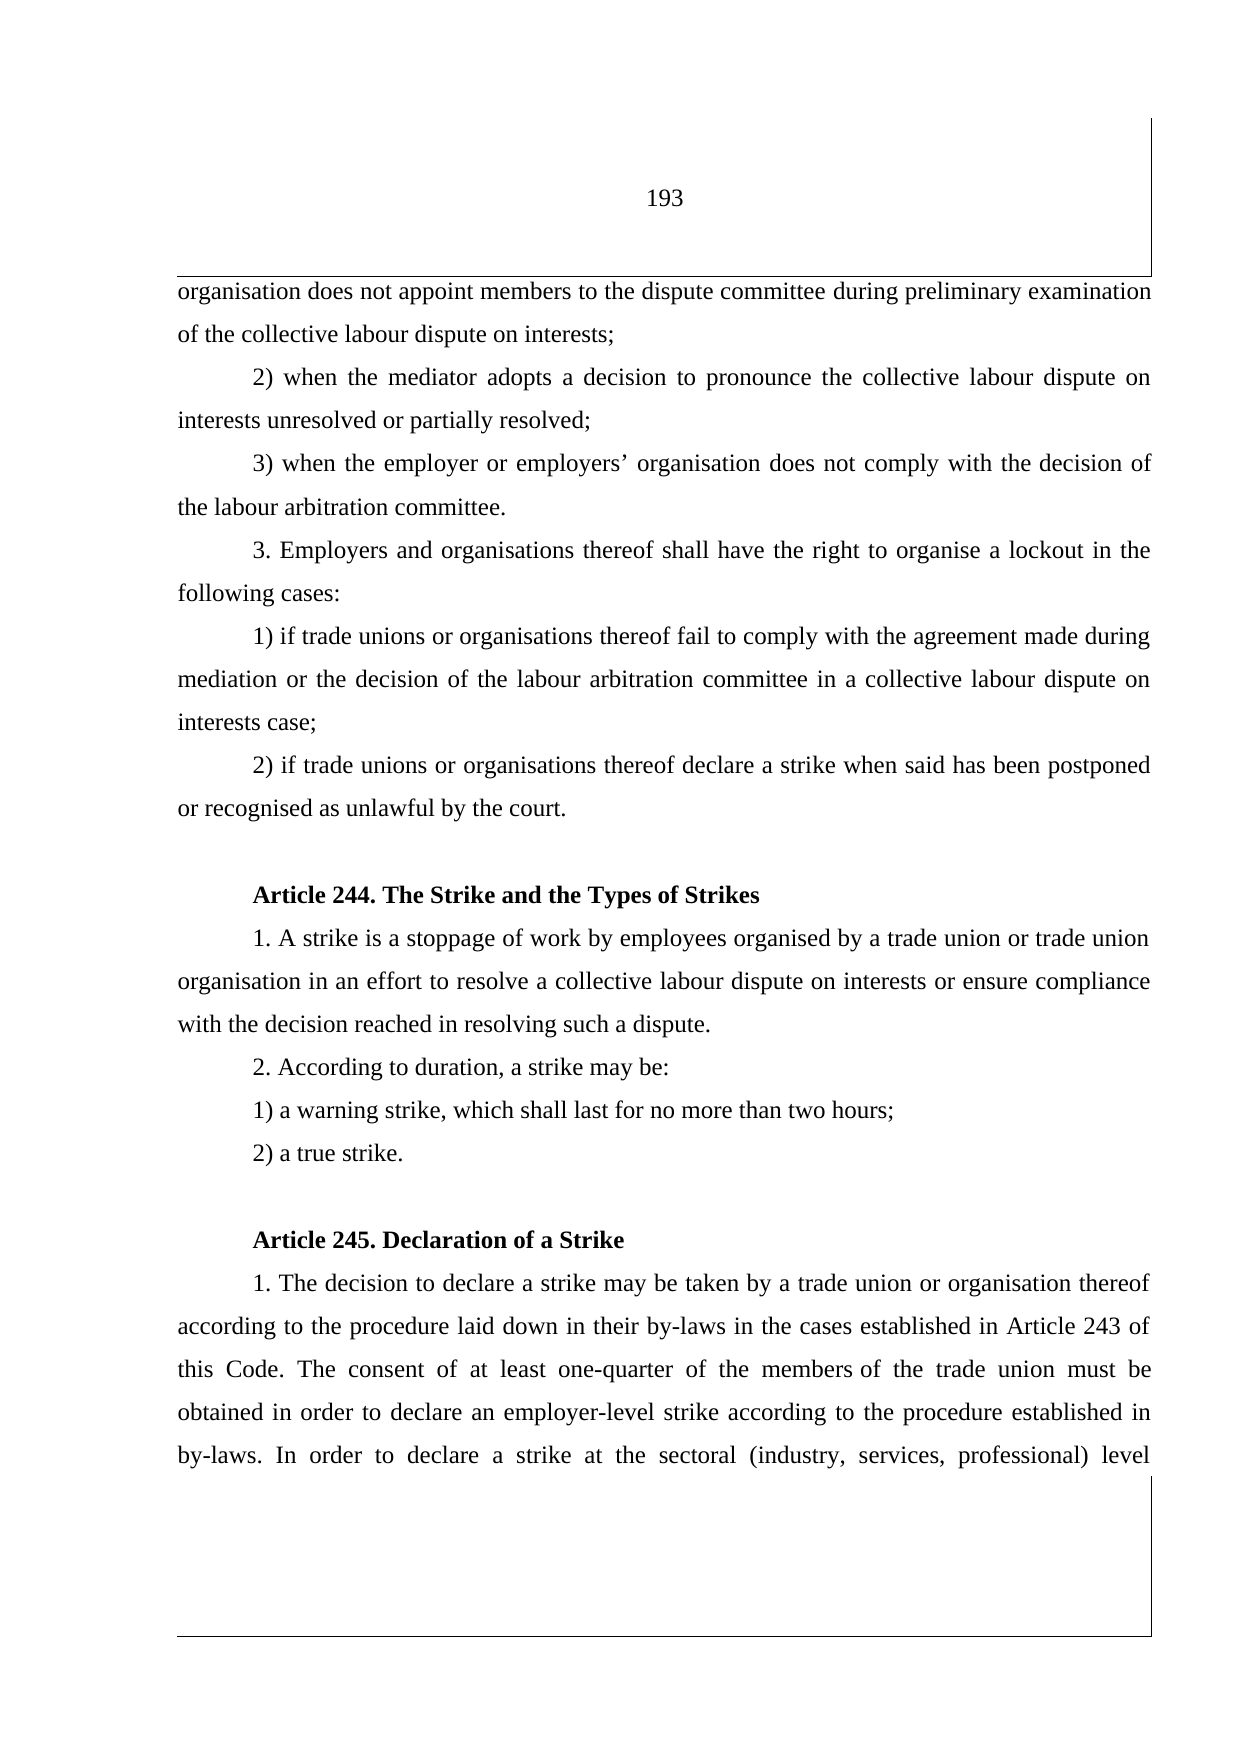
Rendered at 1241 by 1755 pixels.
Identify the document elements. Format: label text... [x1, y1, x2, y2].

text 2. According to duration, a strike may be: [177, 1052, 1152, 1081]
text Article 244. The Strike and the Types of Strikes [177, 880, 1152, 908]
text 1) if trade unions or organisations thereof fail to comply with the agreement made during mediation or the decision of the labour arbitration committee in a collective labour dispute on interests case; [177, 621, 1152, 736]
text 1. A strike is a stoppage of work by employees organised by a trade union or trade union organisation in an effort to resolve a collective labour dispute on interests or ensure compliance with the decision reached in resolving such a dispute. [177, 923, 1152, 1038]
text 2) when the mediator adopts a decision to pronounce the collective labour dispute on interests unresolved or partially resolved; [177, 362, 1152, 434]
text 2) if trade unions or organisations thereof declare a strike when said has been postponed or recognised as unlawful by the court. [177, 750, 1152, 822]
text 1) a warning strike, which shall last for no more than two hours; [177, 1095, 1152, 1124]
text 2) a true strike. [177, 1138, 1152, 1167]
text 1. The decision to declare a strike may be taken by a trade union or organisation thereof according to the procedure laid down in their by-laws in the cases established in Article 243 of this Code. The consent of at least one-quarter of the members of the trade union must be obtained in order to declare an employer-level strike according to the procedure established in by-laws. In order to declare a strike at the sectoral (industry, services, professional) level [177, 1268, 1152, 1469]
text 3. Employers and organisations thereof shall have the right to organise a lockout in the following cases: [177, 535, 1152, 607]
text Article 245. Declaration of a Strike [177, 1225, 1152, 1253]
text 3) when the employer or employers’ organisation does not comply with the decision of the labour arbitration committee. [177, 448, 1152, 520]
text organisation does not appoint members to the dispute committee during preliminary examination of the collective labour dispute on interests; [177, 276, 1152, 348]
